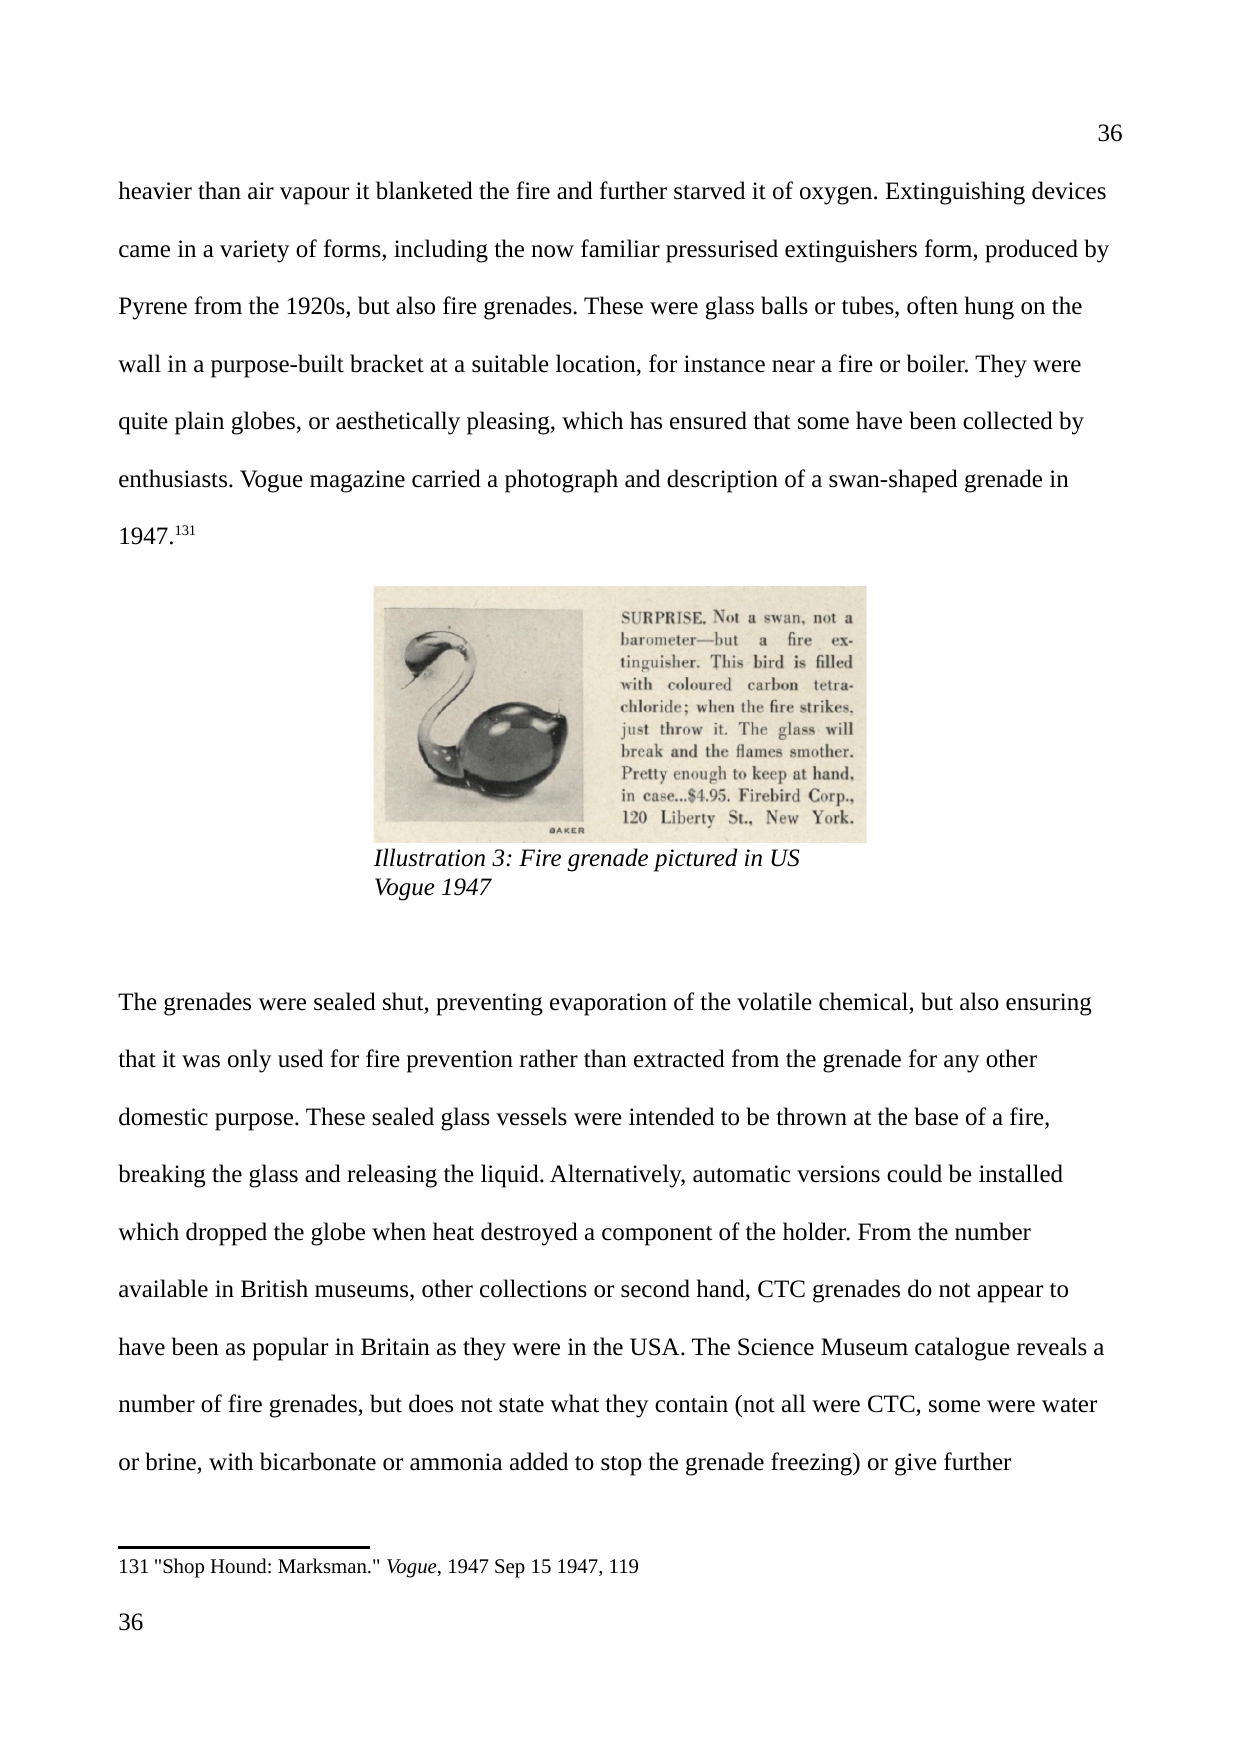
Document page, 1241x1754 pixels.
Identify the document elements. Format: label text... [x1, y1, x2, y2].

picture [373, 586, 867, 843]
text Illustration 3: Fire grenade pictured in US Vogue 1947 [373, 843, 867, 901]
text "Shop Hound: Marksman." Vogue, 1947 Sep 15 1947, 119 [118, 1553, 1122, 1578]
text heavier than air vapour it blanketed the fire and further starved it of oxygen. Extinguishing devices came in a variety of forms, including the now familiar pressurised extinguishers form, produced by Pyrene from the 1920s, but also fire grenades. These were glass balls or tubes, often hung on the wall in a purpose-built bracket at a suitable location, for instance near a fire or boiler. They were quite plain globes, or aesthetically pleasing, which has ensured that some have been collected by enthusiasts. Vogue magazine carried a photograph and description of a swan-shaped grenade in 1947. [118, 176, 1122, 550]
text The grenades were sealed shut, preventing evaporation of the volatile chemical, but also ensuring that it was only used for fire prevention rather than extracted from the grenade for any other domestic purpose. These sealed glass vessels were intended to be thrown at the base of a fire, breaking the glass and releasing the liquid. Alternatively, automatic versions could be installed which dropped the globe when heat destroyed a component of the holder. From the number available in British museums, other collections or second hand, CTC grenades do not appear to have been as popular in Britain as they were in the USA. The Science Museum catalogue reveals a number of fire grenades, but does not state what they contain (not all were CTC, some were water or brine, with bicarbonate or ammonia added to stop the grenade freezing) or give further [118, 987, 1122, 1476]
